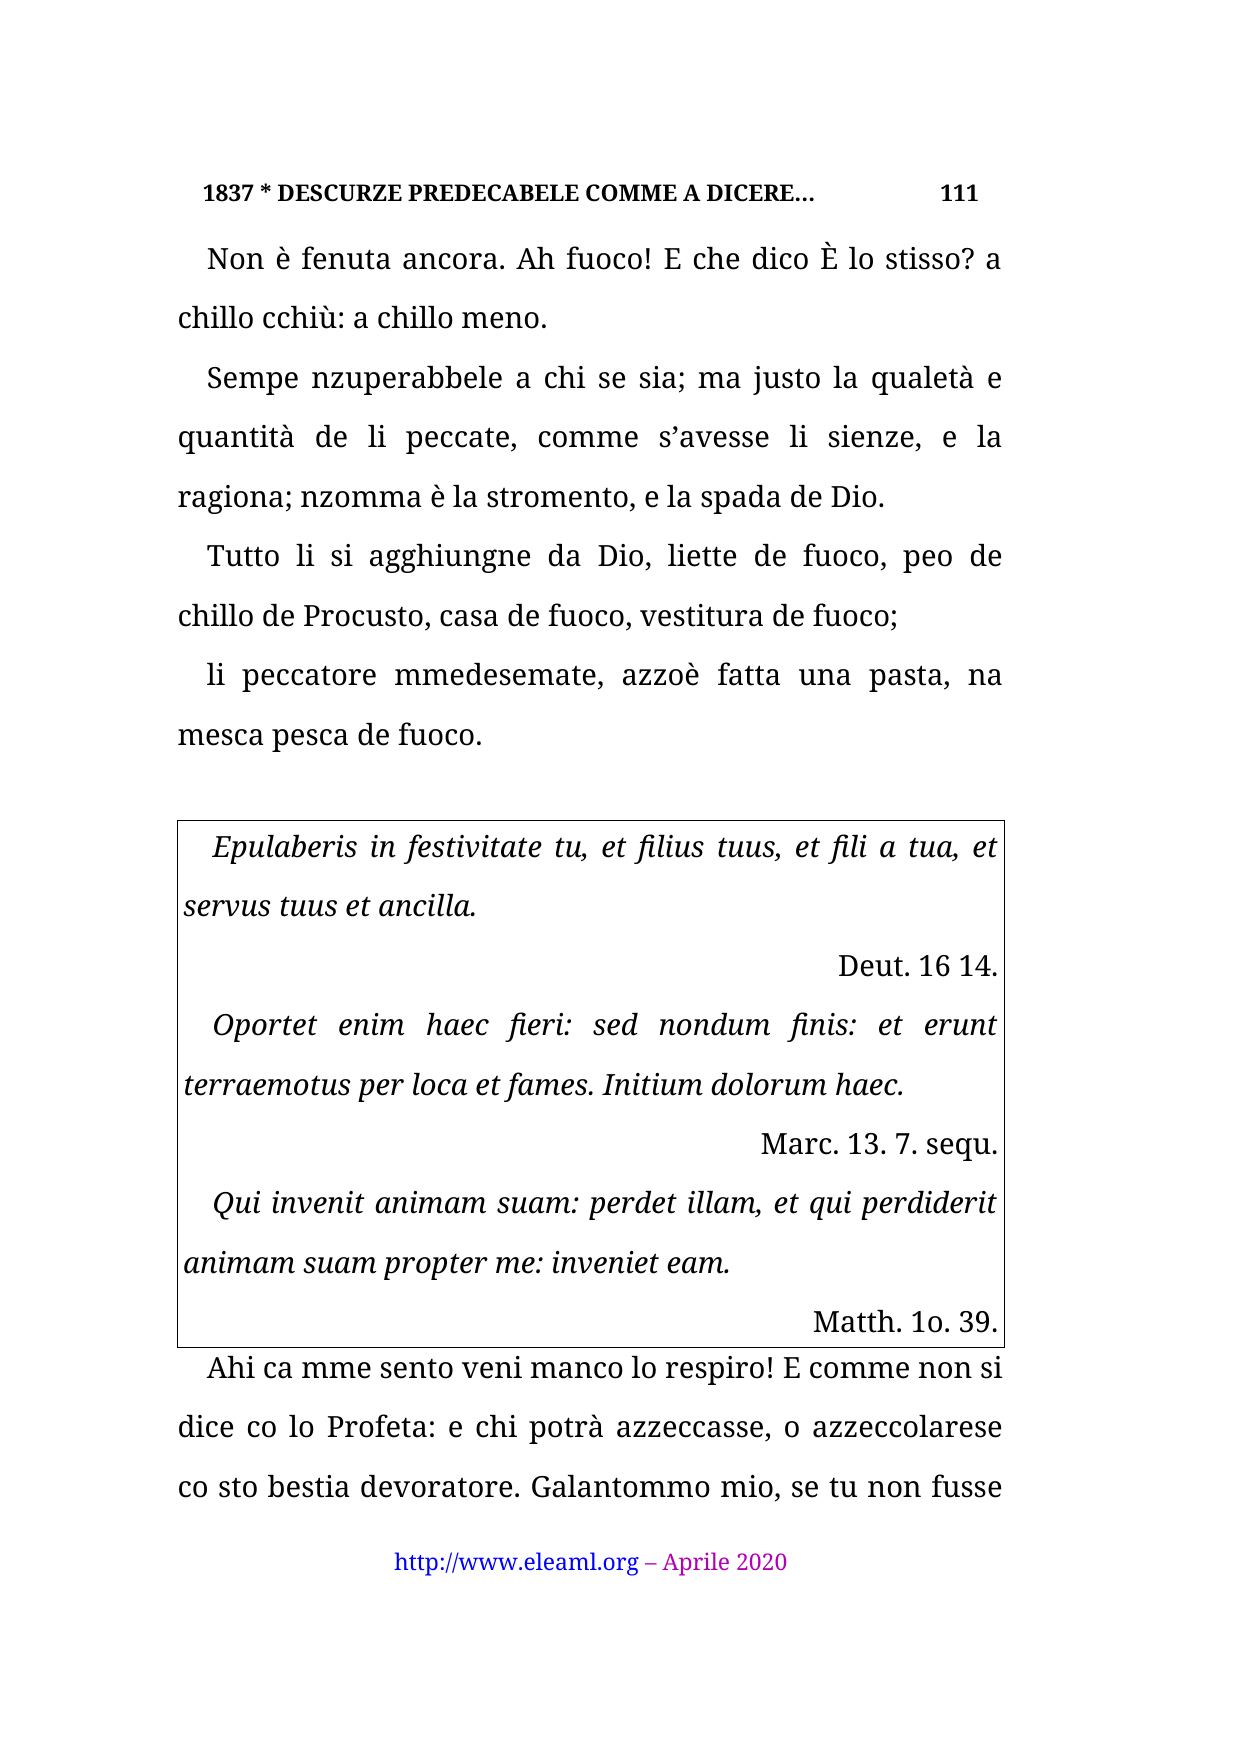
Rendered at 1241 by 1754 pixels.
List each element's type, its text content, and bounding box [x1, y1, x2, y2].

text Tutto li si agghiungne da Dio, liette de fuoco, peo de chillo de Procusto, casa de fuoco, vestitura de fuoco; [177, 535, 1004, 634]
text Non è fenuta ancora. Ah fuoco! E che dico È lo stisso? a chillo cchiù: a chillo meno. [177, 238, 1004, 337]
text li peccatore mmedesemate, azzoè fatta una pasta, na mesca pesca de fuoco. [177, 654, 1004, 753]
text Sempe nzuperabbele a chi se sia; ma justo la qualetà e quantità de li peccate, comme s’avesse li sienze, e la ragiona; nzomma è la stromento, e la spada de Dio. [177, 357, 1004, 516]
table_header Epulaberis in festivitate tu, et filius tuus, et fili a tua, et servus tuus et ancilla. Deut. 16 14. Oportet enim haec fieri: sed nondum finis: et erunt terraemotus per loca et fames. Initium dolorum haec. Marc. 13. 7. sequ. Qui invenit animam suam: perdet illam, et qui perdiderit animam suam propter me: inveniet eam. Matth. 1o. 39. [178, 821, 1004, 1347]
text Ahi ca mme sento veni manco lo respiro! E comme non si dice co lo Profeta: e chi potrà azzeccasse, o azzeccolarese co sto bestia devoratore. Galantommo mio, se tu non fusse [177, 1348, 1004, 1506]
